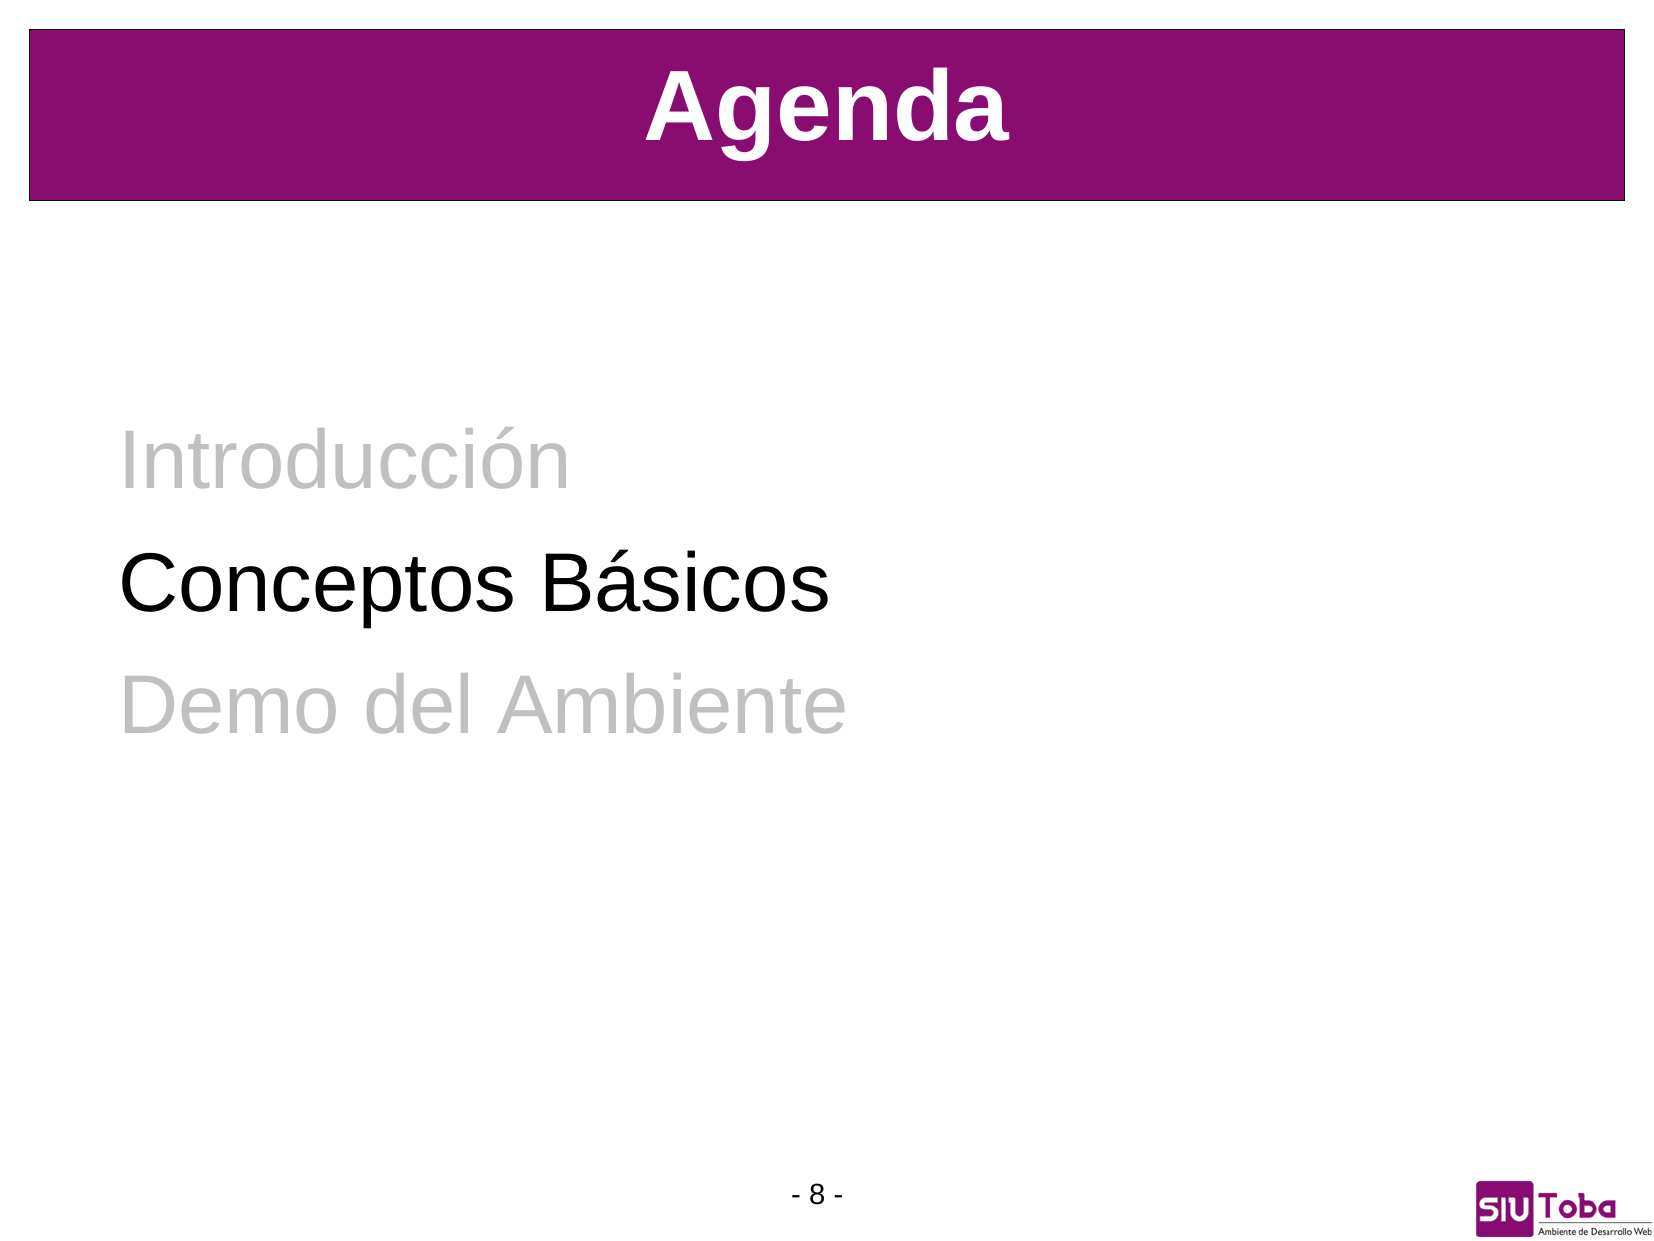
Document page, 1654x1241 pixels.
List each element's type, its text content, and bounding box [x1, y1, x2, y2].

list Introducción Conceptos Básicos Demo del Ambiente [82, 413, 1565, 1109]
title Agenda [59, 47, 1595, 166]
picture [1476, 1181, 1652, 1237]
